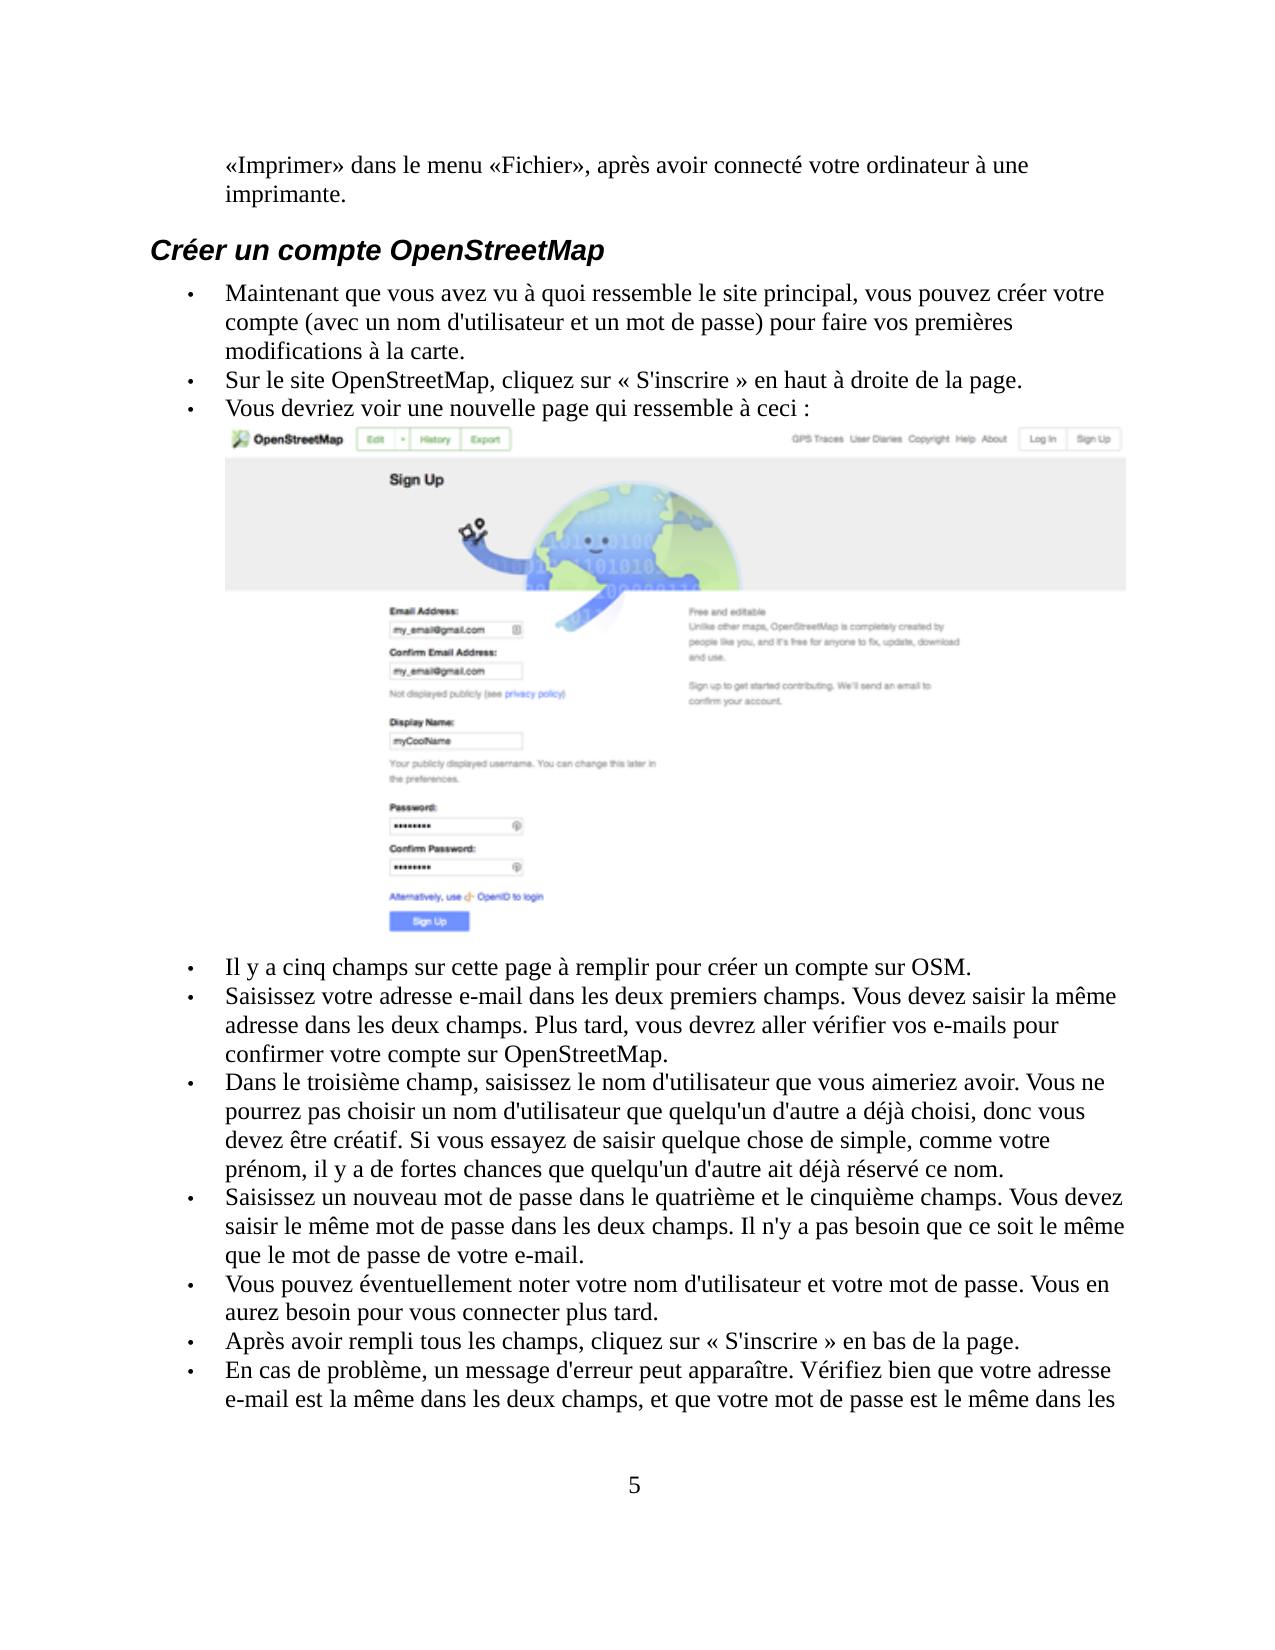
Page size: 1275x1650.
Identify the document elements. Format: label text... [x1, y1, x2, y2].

list Vous devriez voir une nouvelle page qui ressemble à ceci : [187, 393, 1125, 422]
list Maintenant que vous avez vu à quoi ressemble le site principal, vous pouvez créer votre compte (avec un nom d'utilisateur et un mot de passe) pour faire vos premières modifications à la carte. [187, 278, 1125, 365]
picture [225, 422, 1126, 953]
list Dans le troisième champ, saisissez le nom d'utilisateur que vous aimeriez avoir. Vous ne pourrez pas choisir un nom d'utilisateur que quelqu'un d'autre a déjà choisi, donc vous devez être créatif. Si vous essayez de saisir quelque chose de simple, comme votre prénom, il y a de fortes chances que quelqu'un d'autre ait déjà réservé ce nom. [187, 1067, 1125, 1182]
list Après avoir rempli tous les champs, cliquez sur « S'inscrire » en bas de la page. [187, 1326, 1125, 1355]
list Il y a cinq champs sur cette page à remplir pour créer un compte sur OSM. [187, 952, 1125, 981]
list En cas de problème, un message d'erreur peut apparaître. Vérifiez bien que votre adresse e-mail est la même dans les deux champs, et que votre mot de passe est le même dans les [187, 1355, 1125, 1412]
list Saisissez un nouveau mot de passe dans le quatrième et le cinquième champs. Vous devez saisir le même mot de passe dans les deux champs. Il n'y a pas besoin que ce soit le même que le mot de passe de votre e-mail. [187, 1182, 1125, 1269]
list Sur le site OpenStreetMap, cliquez sur « S'inscrire » en haut à droite de la page. [187, 365, 1125, 393]
list Saisissez votre adresse e-mail dans les deux premiers champs. Vous devez saisir la même adresse dans les deux champs. Plus tard, vous devrez aller vérifier vos e-mails pour confirmer votre compte sur OpenStreetMap. [187, 981, 1125, 1067]
list «Imprimer» dans le menu «Fichier», après avoir connecté votre ordinateur à une imprimante. [187, 150, 1125, 207]
subtitle Créer un compte OpenStreetMap [150, 232, 1125, 266]
list Vous pouvez éventuellement noter votre nom d'utilisateur et votre mot de passe. Vous en aurez besoin pour vous connecter plus tard. [187, 1269, 1125, 1326]
